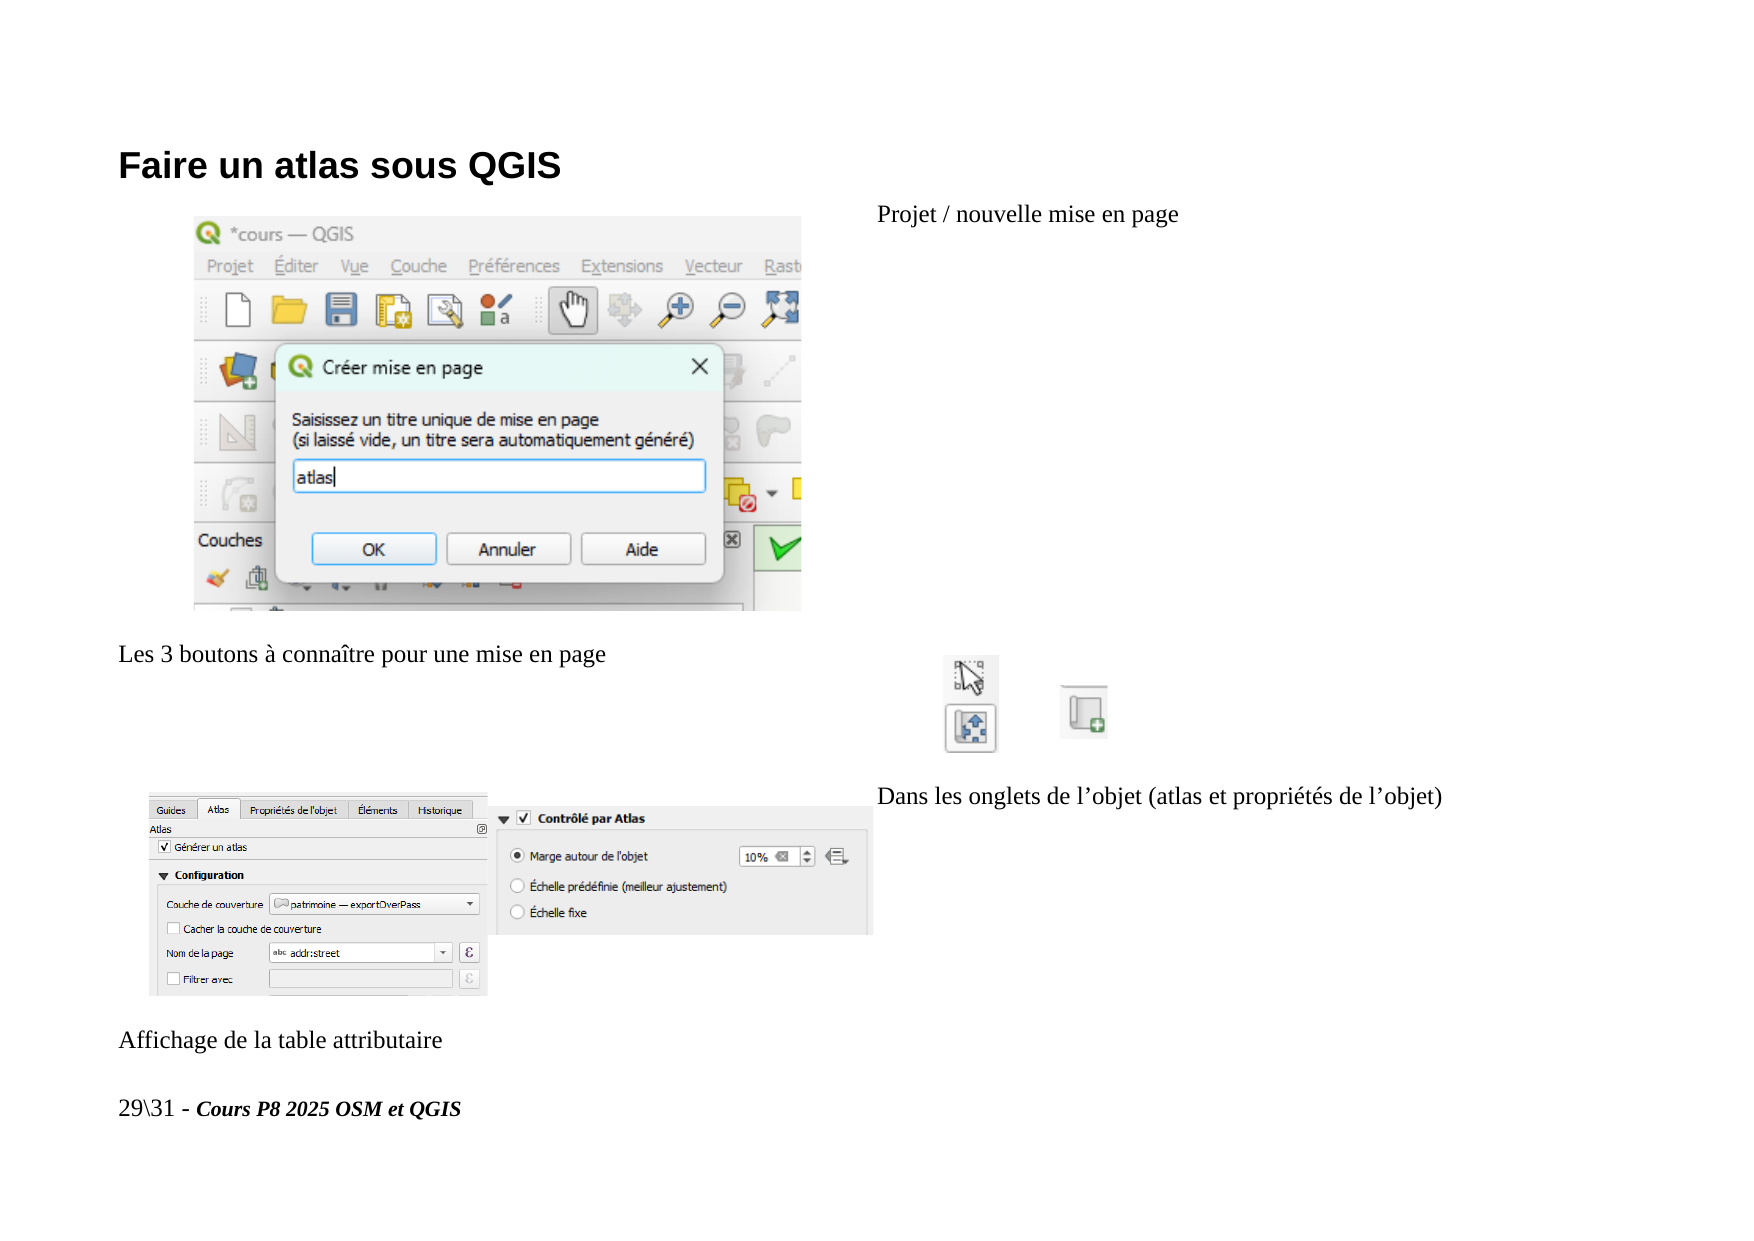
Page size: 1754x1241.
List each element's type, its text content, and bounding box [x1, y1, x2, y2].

picture [148, 792, 874, 996]
table_cell [877, 639, 1636, 781]
table_cell Les 3 boutons à connaître pour une mise en page [118, 639, 877, 781]
table_cell [118, 781, 877, 1025]
table_header Projet / nouvelle mise en page [877, 199, 1636, 639]
picture [1059, 685, 1108, 739]
picture [942, 655, 1000, 753]
table_header [118, 199, 877, 639]
picture [193, 216, 802, 611]
subtitle Faire un atlas sous QGIS [118, 143, 1636, 186]
table_cell [877, 1025, 1636, 1053]
table_cell Affichage de la table attributaire [118, 1025, 877, 1053]
table_cell Dans les onglets de l’objet (atlas et propriétés de l’objet) [877, 781, 1636, 1025]
